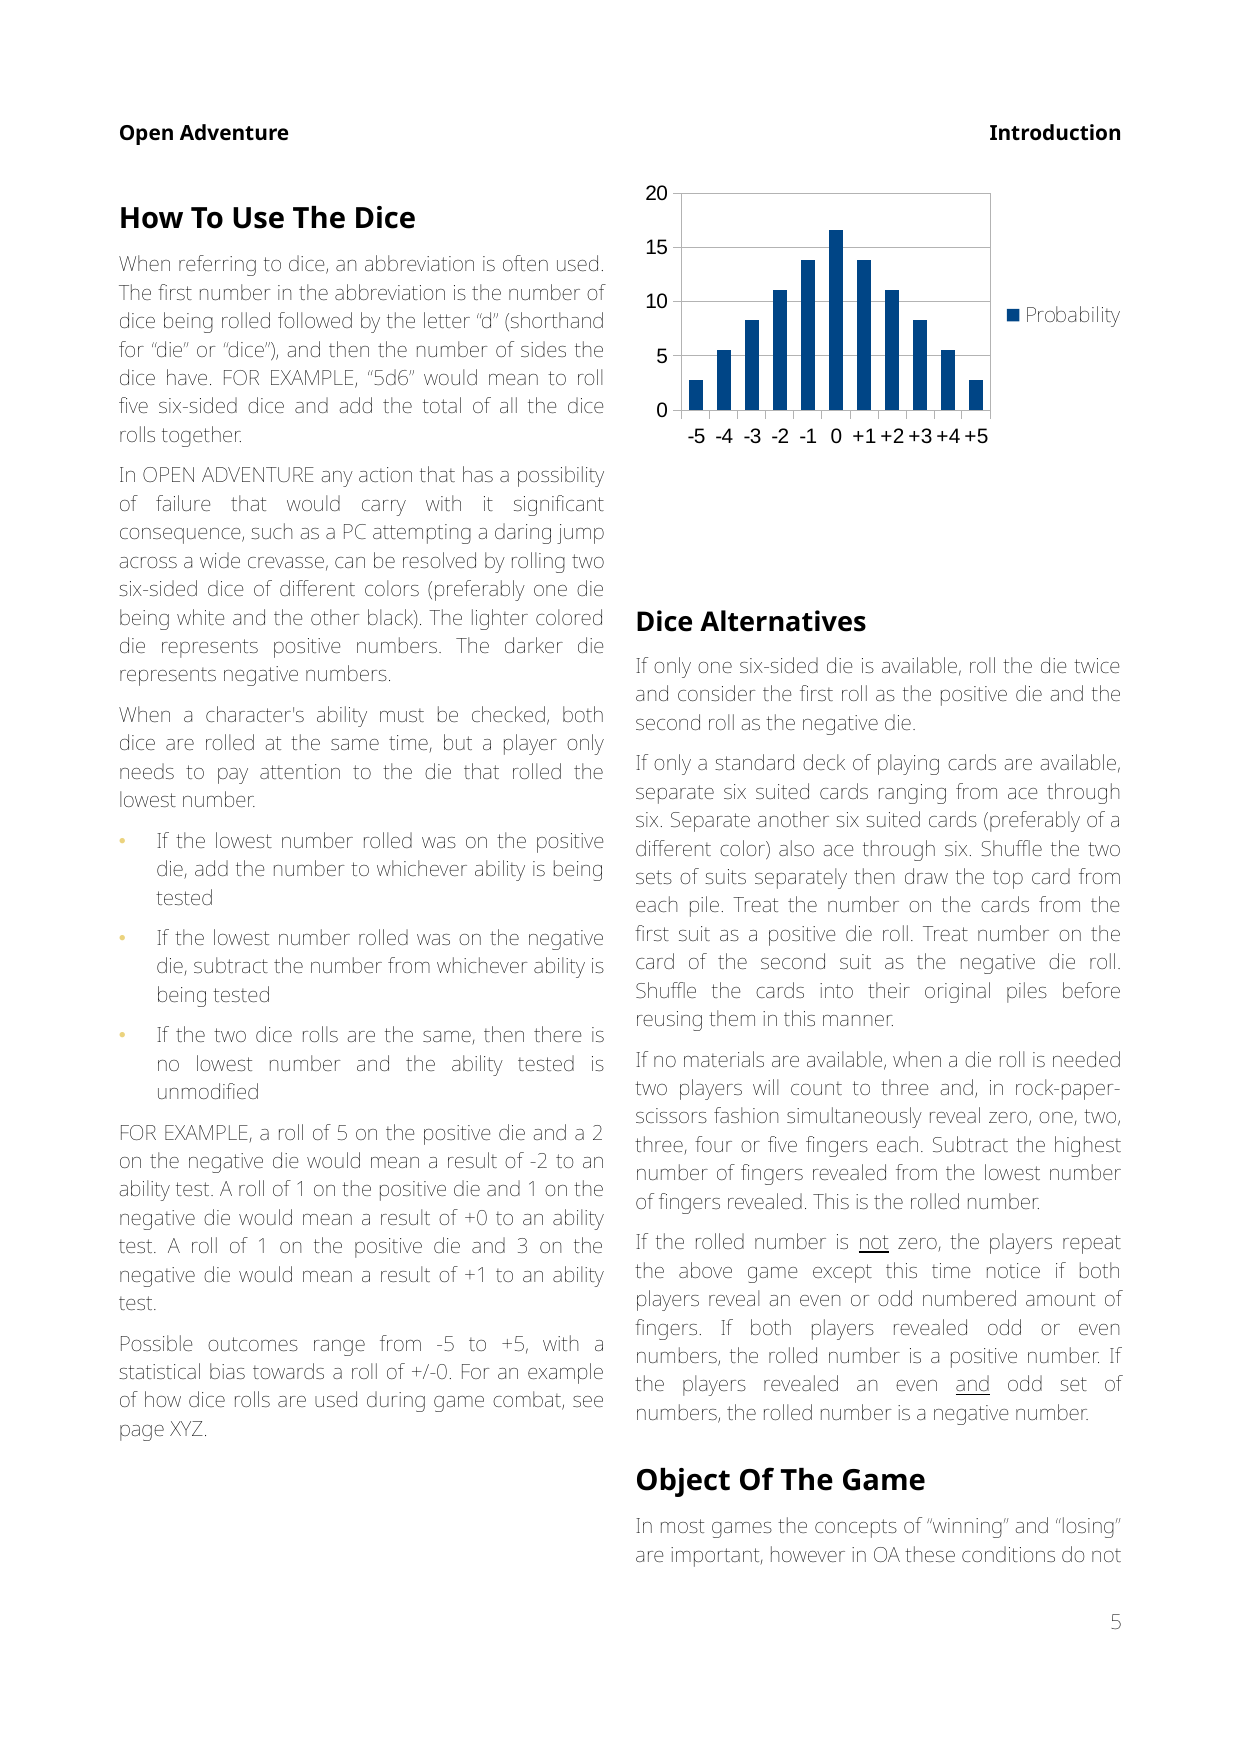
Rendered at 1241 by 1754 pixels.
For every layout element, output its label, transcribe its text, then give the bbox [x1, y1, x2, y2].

text If the rolled number is not zero, the players repeat the above game except this time notice if both players reveal an even or odd numbered amount of fingers. If both players revealed odd or even numbers, the rolled number is a positive number. If the players revealed an even and odd set of numbers, the rolled number is a negative number. [635, 1227, 1122, 1426]
subtitle How To Use The Dice [118, 197, 605, 237]
list If the two dice rolls are the same, then there is no lowest number and the ability tested is unmodified [118, 1020, 605, 1106]
text When a character's ability must be checked, both dice are rolled at the same time, but a player only needs to pay attention to the die that rolled the lowest number. [118, 700, 605, 814]
text In most games the concepts of “winning” and “losing” are important, however in OA these conditions do not [635, 1511, 1122, 1568]
list If the lowest number rolled was on the positive die, add the number to whichever ability is being tested [118, 826, 605, 911]
text FOR EXAMPLE, a roll of 5 on the positive die and a 2 on the negative die would mean a result of -2 to an ability test. A roll of 1 on the positive die and 1 on the negative die would mean a result of +0 to an ability test. A roll of 1 on the positive die and 3 on the negative die would mean a result of +1 to an ability test. [118, 1118, 605, 1317]
text When referring to dice, an abbreviation is often used. The first number in the abbreviation is the number of dice being rolled followed by the letter “d” (shorthand for “die” or “dice”), and then the number of sides the dice have. FOR EXAMPLE, “5d6” would mean to roll five six-sided dice and add the total of all the dice rolls together. [118, 249, 605, 448]
text If only one six-sided die is available, roll the die twice and consider the first roll as the positive die and the second roll as the negative die. [635, 651, 1122, 736]
text Dice Alternatives [635, 602, 1122, 639]
text If only a standard deck of playing cards are available, separate six suited cards ranging from ace through six. Separate another six suited cards (preferably of a different color) also ace through six. Shuffle the two sets of suits separately then draw the top card from each pile. Treat the number on the cards from the first suit as a positive die roll. Treat number on the card of the second suit as the negative die roll. Shuffle the cards into their original piles before reusing them in this manner. [635, 748, 1122, 1033]
text In OPEN ADVENTURE any action that has a possibility of failure that would carry with it significant consequence, such as a PC attempting a daring jump across a wide crevasse, can be resolved by rolling two six-sided dice of different colors (preferably one die being white and the other black). The lighter colored die represents positive numbers. The darker die represents negative numbers. [118, 461, 605, 688]
text Possible outcomes range from -5 to +5, with a statistical bias towards a roll of +/-0. For an example of how dice rolls are used during game combat, see page XYZ. [118, 1329, 605, 1442]
text If no materials are available, when a die roll is needed two players will count to three and, in rock-paper-scissors fashion simultaneously reveal zero, one, two, three, four or five fingers each. Subtract the highest number of fingers revealed from the lowest number of fingers revealed. This is the rolled number. [635, 1045, 1122, 1215]
subtitle Object Of The Game [635, 1459, 1122, 1499]
list If the lowest number rolled was on the negative die, subtract the number from whichever ability is being tested [118, 923, 605, 1008]
